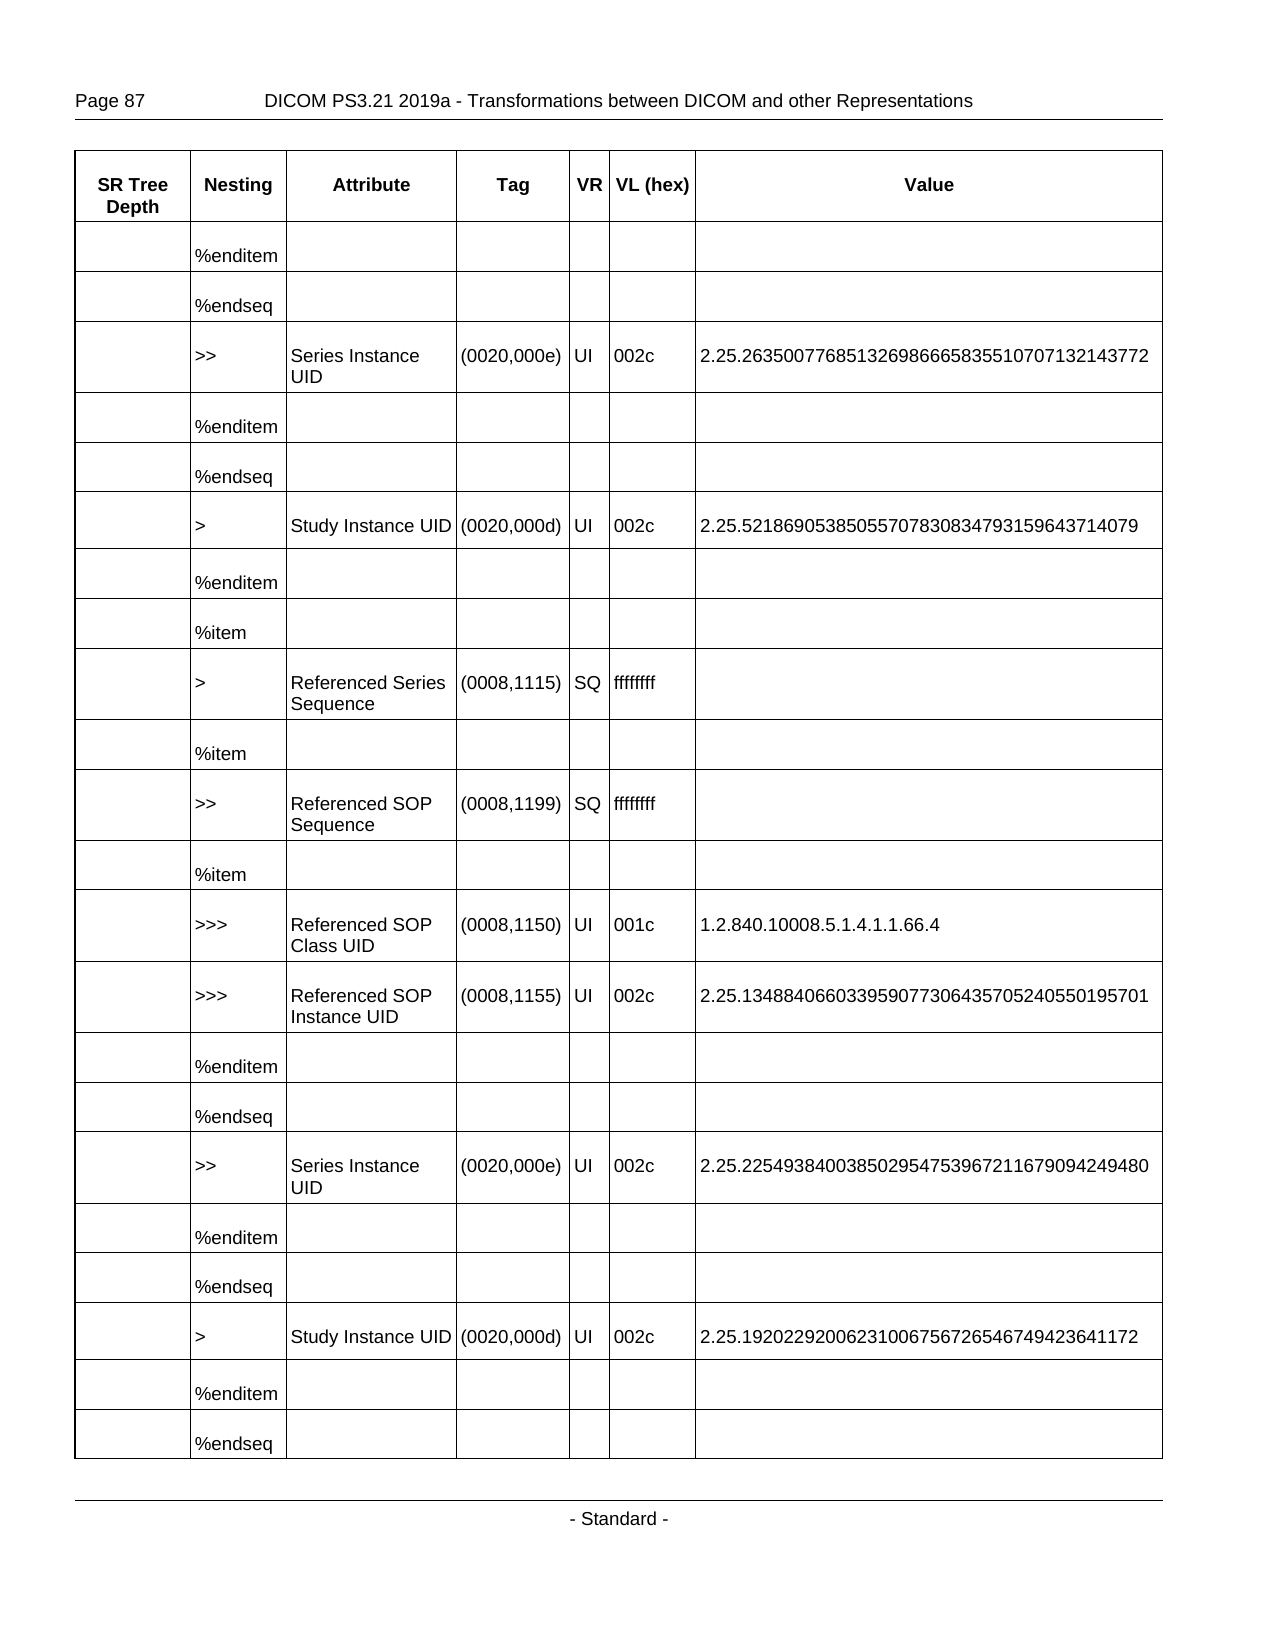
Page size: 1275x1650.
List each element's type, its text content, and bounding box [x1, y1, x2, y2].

table_cell [696, 549, 1162, 598]
table_cell UI [570, 492, 609, 548]
table_cell UI [570, 1132, 609, 1202]
table_cell [696, 599, 1162, 647]
table_cell [457, 599, 569, 647]
table_cell [696, 272, 1162, 321]
table_cell >>> [191, 890, 286, 961]
table_cell (0008,1155) [457, 962, 569, 1032]
table_cell [570, 443, 609, 491]
table_cell >> [191, 322, 286, 392]
table_cell 2.25.52186905385055707830834793159643714079 [696, 492, 1162, 548]
table_cell [570, 1083, 609, 1131]
table_cell [457, 393, 569, 442]
table_cell [570, 720, 609, 768]
table_cell [696, 1083, 1162, 1131]
table_cell [287, 549, 456, 598]
table_cell [610, 841, 695, 889]
table_cell >>> [191, 962, 286, 1032]
table_cell (0020,000e) [457, 322, 569, 392]
table_cell [696, 720, 1162, 768]
table_cell [696, 841, 1162, 889]
table_cell Study Instance UID [287, 492, 456, 548]
table_cell ffffffff [610, 649, 695, 719]
table_cell (0008,1199) [457, 770, 569, 840]
table_cell [287, 222, 456, 271]
table_cell [696, 393, 1162, 442]
table_cell %enditem [191, 222, 286, 271]
table_cell [610, 1033, 695, 1082]
table_cell %enditem [191, 549, 286, 598]
table_cell 2.25.134884066033959077306435705240550195701 [696, 962, 1162, 1032]
table_cell [76, 1033, 190, 1082]
table_cell 002c [610, 1132, 695, 1202]
table_cell [610, 1360, 695, 1408]
table_cell SQ [570, 649, 609, 719]
table_cell [76, 222, 190, 271]
table_cell [610, 1253, 695, 1302]
table_cell [287, 1083, 456, 1131]
table_cell ffffffff [610, 770, 695, 840]
table_cell UI [570, 962, 609, 1032]
table_cell UI [570, 322, 609, 392]
table_cell (0008,1115) [457, 649, 569, 719]
table_cell [570, 393, 609, 442]
table_cell 001c [610, 890, 695, 961]
table_cell [287, 443, 456, 491]
table_cell > [191, 492, 286, 548]
table_cell [287, 1253, 456, 1302]
table_cell [76, 841, 190, 889]
table_header VL (hex) [610, 151, 695, 221]
table_cell [76, 1253, 190, 1302]
table_cell [570, 599, 609, 647]
table_header VR [570, 151, 609, 221]
table_cell (0020,000d) [457, 1303, 569, 1359]
table_cell [570, 222, 609, 271]
table_cell [287, 720, 456, 768]
table_cell [570, 1033, 609, 1082]
table_cell UI [570, 890, 609, 961]
table_cell [610, 1083, 695, 1131]
table_cell [570, 549, 609, 598]
table_cell [457, 1410, 569, 1458]
table_cell [457, 272, 569, 321]
table_cell [457, 1204, 569, 1252]
table_cell [457, 841, 569, 889]
table_cell Study Instance UID [287, 1303, 456, 1359]
table_cell %enditem [191, 393, 286, 442]
table_cell [76, 649, 190, 719]
table_cell 2.25.19202292006231006756726546749423641172 [696, 1303, 1162, 1359]
table_cell %endseq [191, 1410, 286, 1458]
table_cell [610, 549, 695, 598]
table_cell 002c [610, 1303, 695, 1359]
table_cell [696, 1033, 1162, 1082]
table_cell %enditem [191, 1360, 286, 1408]
table_cell [76, 1083, 190, 1131]
table_cell [570, 1360, 609, 1408]
table_cell [76, 890, 190, 961]
table_cell [610, 1410, 695, 1458]
table_cell [76, 272, 190, 321]
table_cell [610, 599, 695, 647]
table_cell [610, 272, 695, 321]
table_cell [76, 1410, 190, 1458]
table_header Value [696, 151, 1162, 221]
table_cell %endseq [191, 272, 286, 321]
table_cell >> [191, 770, 286, 840]
table_cell %item [191, 599, 286, 647]
table_cell SQ [570, 770, 609, 840]
table_cell [610, 1204, 695, 1252]
table_cell [287, 841, 456, 889]
table_cell UI [570, 1303, 609, 1359]
table_cell [610, 720, 695, 768]
table_cell [570, 1410, 609, 1458]
table_cell [457, 222, 569, 271]
table_cell [610, 443, 695, 491]
table_cell [457, 1083, 569, 1131]
table_cell %enditem [191, 1033, 286, 1082]
table_cell [696, 222, 1162, 271]
table_cell [287, 1204, 456, 1252]
table_cell %endseq [191, 443, 286, 491]
table_cell [76, 393, 190, 442]
table_cell Referenced Series Sequence [287, 649, 456, 719]
table_cell [457, 1253, 569, 1302]
table_cell [696, 1410, 1162, 1458]
table_cell [457, 443, 569, 491]
table_cell [287, 1360, 456, 1408]
table_cell [287, 1410, 456, 1458]
table_cell [287, 599, 456, 647]
table_cell [76, 492, 190, 548]
table_cell Referenced SOP Instance UID [287, 962, 456, 1032]
table_cell >> [191, 1132, 286, 1202]
table_cell Series Instance UID [287, 1132, 456, 1202]
table_cell 002c [610, 322, 695, 392]
table_cell [76, 322, 190, 392]
table_cell [287, 393, 456, 442]
table_cell [570, 1204, 609, 1252]
table_cell %item [191, 841, 286, 889]
table_cell [76, 770, 190, 840]
table_cell (0008,1150) [457, 890, 569, 961]
table_cell [76, 443, 190, 491]
table_cell (0020,000e) [457, 1132, 569, 1202]
table_cell %enditem [191, 1204, 286, 1252]
table_cell [610, 393, 695, 442]
table_cell 2.25.225493840038502954753967211679094249480 [696, 1132, 1162, 1202]
table_header Tag [457, 151, 569, 221]
table_cell [696, 1253, 1162, 1302]
table_cell [76, 962, 190, 1032]
table_cell [696, 1204, 1162, 1252]
table_cell [76, 1360, 190, 1408]
table_cell [457, 1033, 569, 1082]
table_cell [76, 549, 190, 598]
table_cell [457, 1360, 569, 1408]
table_cell 002c [610, 962, 695, 1032]
table_cell [76, 1132, 190, 1202]
table_cell %endseq [191, 1253, 286, 1302]
table_cell [457, 549, 569, 598]
table_cell Series Instance UID [287, 322, 456, 392]
table_cell %endseq [191, 1083, 286, 1131]
table_cell [696, 1360, 1162, 1408]
table_cell (0020,000d) [457, 492, 569, 548]
table_cell [457, 720, 569, 768]
table_cell > [191, 649, 286, 719]
table_header Attribute [287, 151, 456, 221]
table_cell Referenced SOP Sequence [287, 770, 456, 840]
table_cell [76, 1204, 190, 1252]
table_cell > [191, 1303, 286, 1359]
table_header SR Tree Depth [76, 151, 190, 221]
table_cell [76, 720, 190, 768]
table_cell %item [191, 720, 286, 768]
table_cell [287, 272, 456, 321]
table_cell [696, 649, 1162, 719]
table_cell [570, 272, 609, 321]
table_cell [76, 599, 190, 647]
table_cell [570, 841, 609, 889]
table_cell [610, 222, 695, 271]
table_header Nesting [191, 151, 286, 221]
table_cell [696, 443, 1162, 491]
table_cell [696, 770, 1162, 840]
table_cell 1.2.840.10008.5.1.4.1.1.66.4 [696, 890, 1162, 961]
table_cell [570, 1253, 609, 1302]
table_cell [76, 1303, 190, 1359]
table_cell Referenced SOP Class UID [287, 890, 456, 961]
table_cell 002c [610, 492, 695, 548]
table_cell [287, 1033, 456, 1082]
table_cell 2.25.263500776851326986665835510707132143772 [696, 322, 1162, 392]
